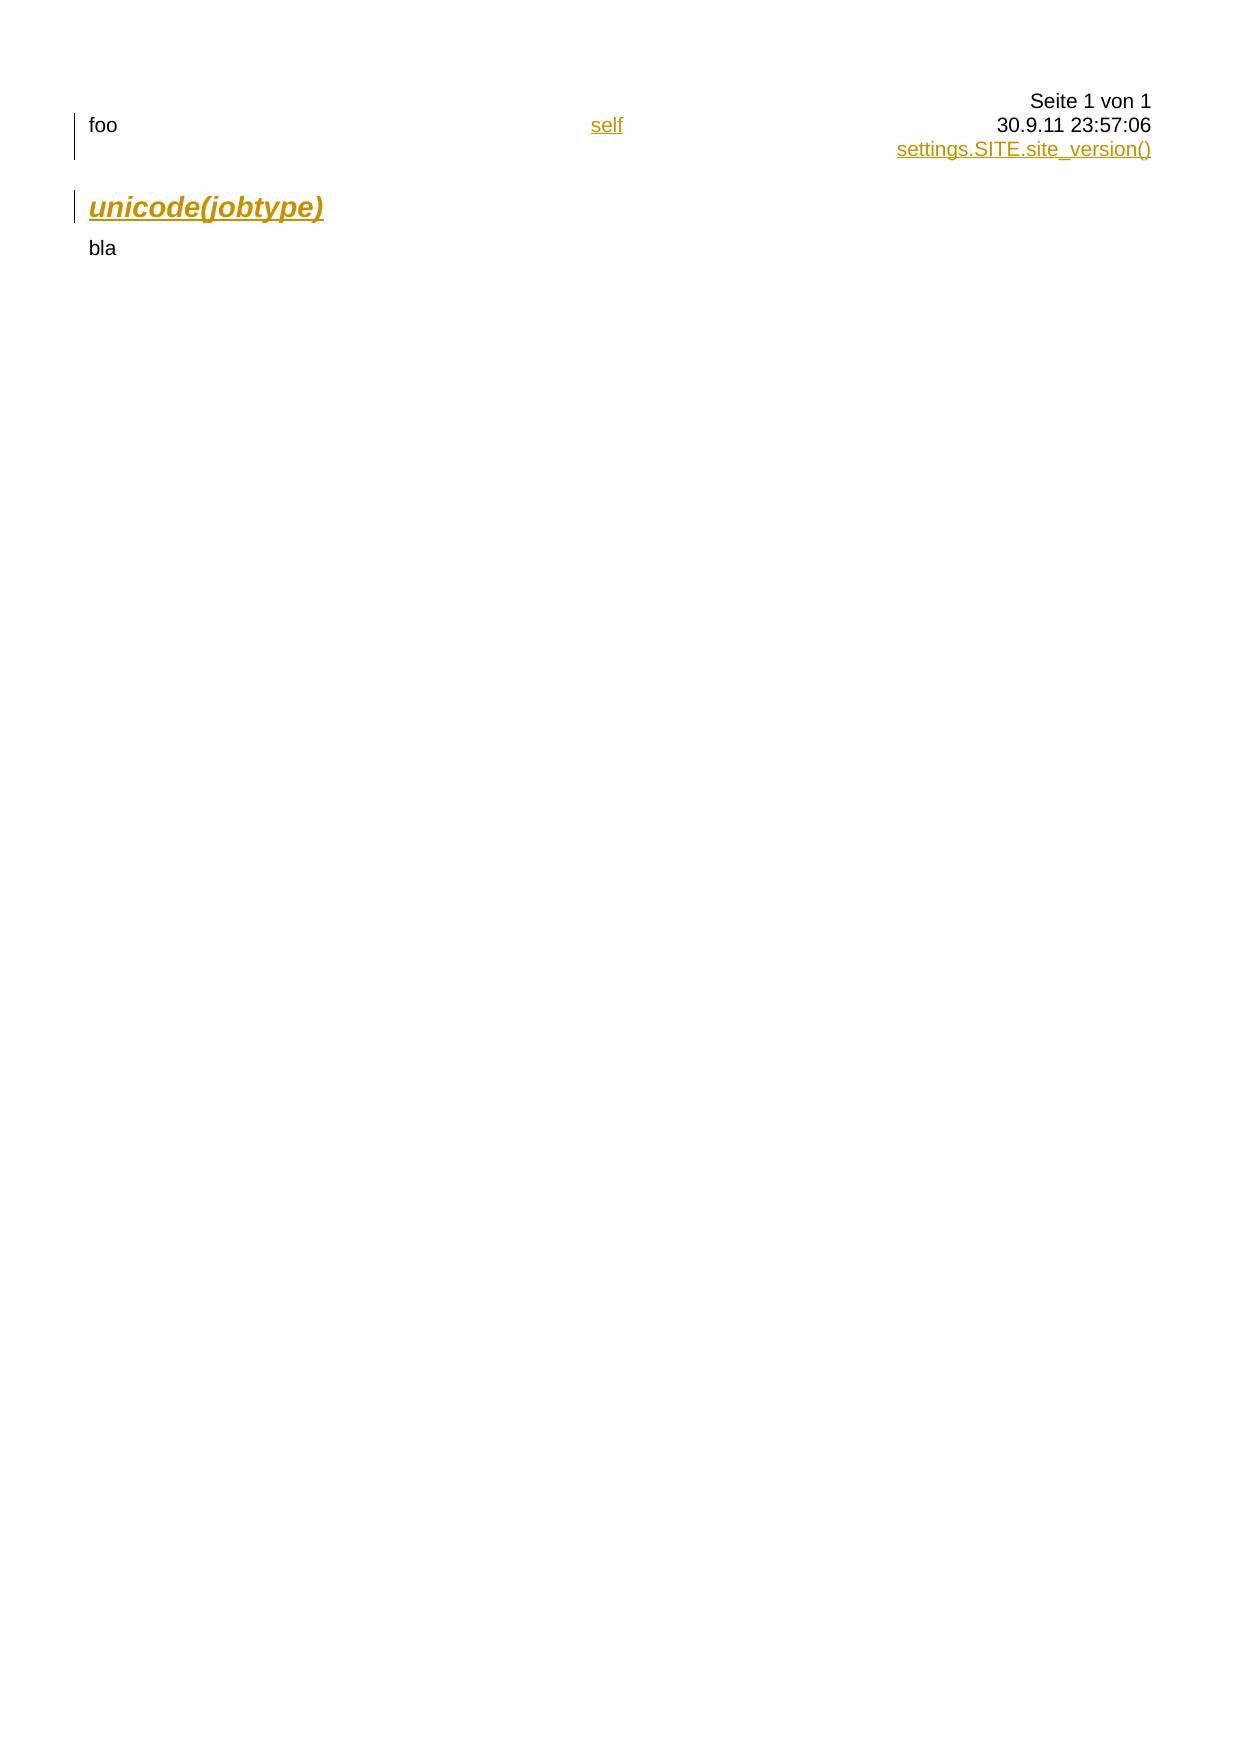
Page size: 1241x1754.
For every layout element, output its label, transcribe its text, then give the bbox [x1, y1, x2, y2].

text bla [88, 236, 1152, 260]
subtitle unicode(jobtype) [88, 190, 1152, 223]
